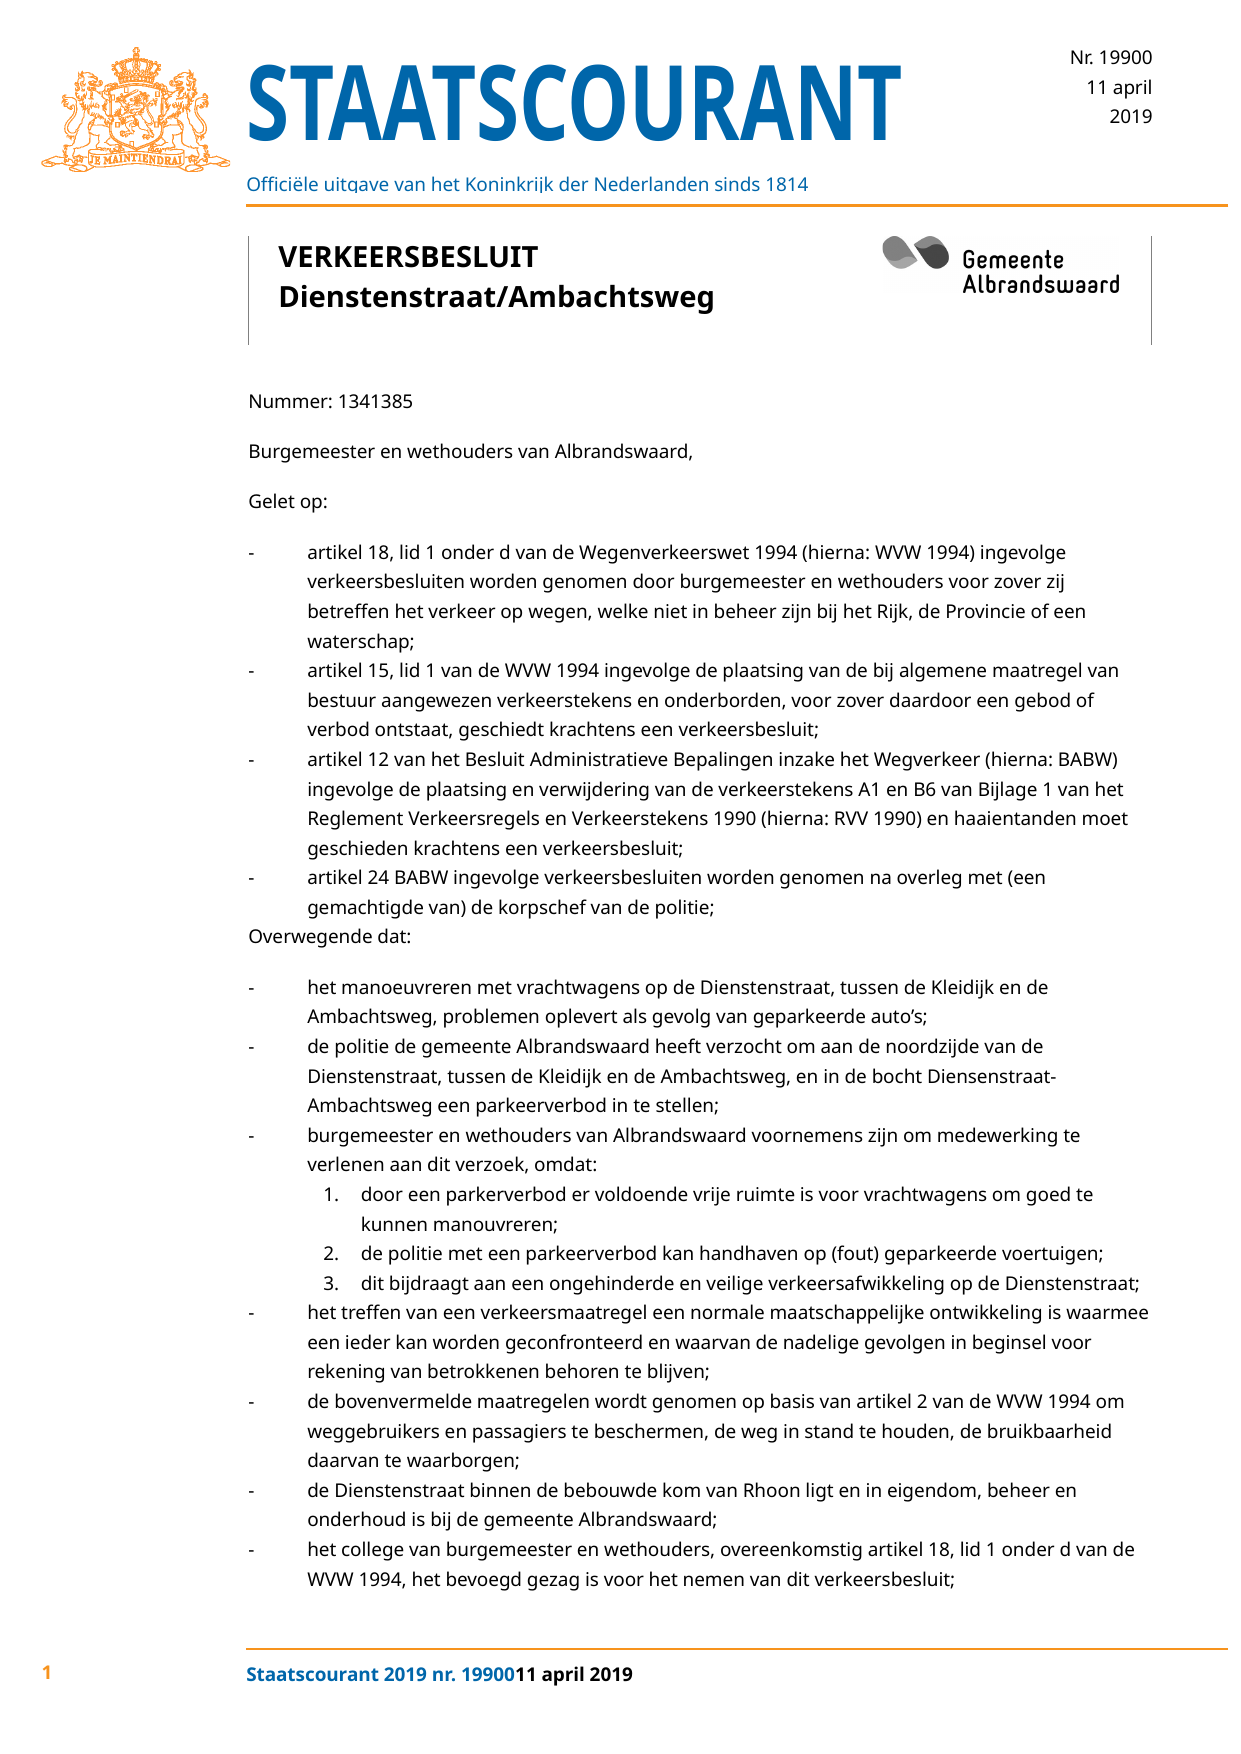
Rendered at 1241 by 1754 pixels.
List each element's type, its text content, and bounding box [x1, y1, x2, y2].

picture [41, 47, 231, 172]
list het college van burgemeester en wethouders, overeenkomstig artikel 18, lid 1 onder d van de WVW 1994, het bevoegd gezag is voor het nemen van dit verkeersbesluit; [248, 1536, 1152, 1592]
text Burgemeester en wethouders van Albrandswaard, [248, 438, 1152, 464]
text Overwegende dat: [248, 924, 1152, 949]
list artikel 24 BABW ingevolge verkeersbesluiten worden genomen na overleg met (een gemachtigde van) de korpschef van de politie; [248, 864, 1152, 920]
table_header VERKEERSBESLUIT Dienstenstraat/Ambachtsweg [249, 236, 850, 345]
list het manoeuvreren met vrachtwagens op de Dienstenstraat, tussen de Kleidijk en de Ambachtsweg, problemen oplevert als gevolg van geparkeerde auto’s; [248, 974, 1152, 1029]
list artikel 15, lid 1 van de WVW 1994 ingevolge de plaatsing van de bij algemene maatregel van bestuur aangewezen verkeerstekens en onderborden, voor zover daardoor een gebod of verbod ontstaat, geschiedt krachtens een verkeersbesluit; [248, 657, 1152, 742]
list de Dienstenstraat binnen de bebouwde kom van Rhoon ligt en in eigendom, beheer en onderhoud is bij de gemeente Albrandswaard; [248, 1477, 1152, 1532]
table_header [850, 236, 1151, 345]
list de politie met een parkeerverbod kan handhaven op (fout) geparkeerde voertuigen; [323, 1240, 1152, 1266]
list door een parkerverbod er voldoende vrije ruimte is voor vrachtwagens om goed te kunnen manouvreren; [323, 1181, 1152, 1237]
list de politie de gemeente Albrandswaard heeft verzocht om aan de noordzijde van de Dienstenstraat, tussen de Kleidijk en de Ambachtsweg, en in de bocht Diensenstraat-Ambachtsweg een parkeerverbod in te stellen; [248, 1033, 1152, 1118]
text Nummer: 1341385 [248, 388, 1152, 414]
text Gelet op: [248, 489, 1152, 514]
list artikel 18, lid 1 onder d van de Wegenverkeerswet 1994 (hierna: WVW 1994) ingevolge verkeersbesluiten worden genomen door burgemeester en wethouders voor zover zij betreffen het verkeer op wegen, welke niet in beheer zijn bij het Rijk, de Provincie of een waterschap; [248, 539, 1152, 654]
list de bovenvermelde maatregelen wordt genomen op basis van artikel 2 van de WVW 1994 om weggebruikers en passagiers te beschermen, de weg in stand te houden, de bruikbaarheid daarvan te waarborgen; [248, 1388, 1152, 1473]
list artikel 12 van het Besluit Administratieve Bepalingen inzake het Wegverkeer (hierna: BABW) ingevolge de plaatsing en verwijdering van de verkeerstekens A1 en B6 van Bijlage 1 van het Reglement Verkeersregels en Verkeerstekens 1990 (hierna: RVV 1990) en haaientanden moet geschieden krachtens een verkeersbesluit; [248, 746, 1152, 861]
list dit bijdraagt aan een ongehinderde en veilige verkeersafwikkeling op de Dienstenstraat; [323, 1270, 1152, 1296]
list burgemeester en wethouders van Albrandswaard voornemens zijn om medewerking te verlenen aan dit verzoek, omdat: [248, 1122, 1152, 1177]
picture [882, 236, 1119, 293]
list het treffen van een verkeersmaatregel een normale maatschappelijke ontwikkeling is waarmee een ieder kan worden geconfronteerd en waarvan de nadelige gevolgen in beginsel voor rekening van betrokkenen behoren te blijven; [248, 1299, 1152, 1384]
